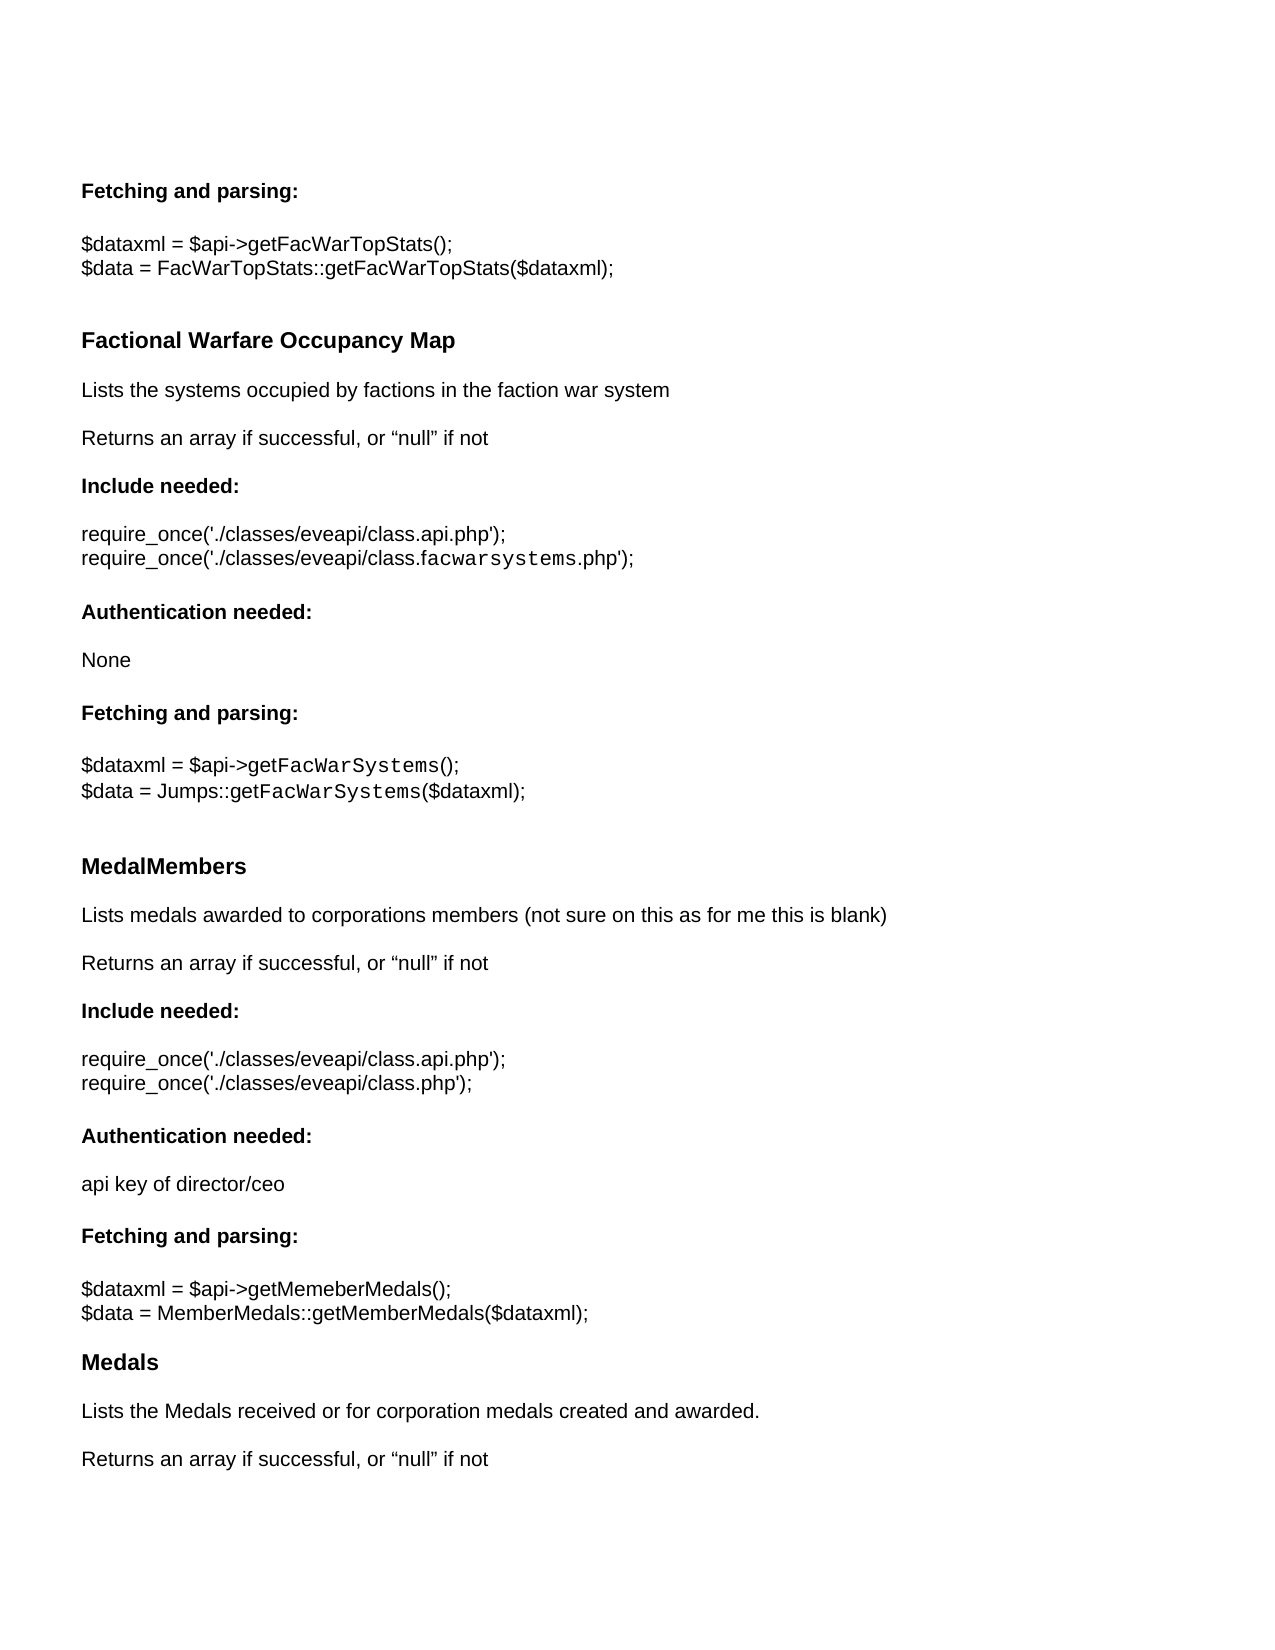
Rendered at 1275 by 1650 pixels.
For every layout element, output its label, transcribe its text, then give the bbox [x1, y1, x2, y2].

text Lists the systems occupied by factions in the faction war system [81, 378, 1198, 402]
text Include needed: [81, 473, 1198, 497]
text Medals [81, 1349, 1198, 1375]
text Fetching and parsing: [81, 179, 1198, 203]
text Returns an array if successful, or “null” if not [81, 426, 1198, 449]
text None [81, 648, 1198, 672]
text Authentication needed: [81, 600, 1198, 624]
text $data = Jumps::getFacWarSystems($dataxml); [81, 779, 1198, 805]
text Lists medals awarded to corporations members (not sure on this as for me this is blank) [81, 903, 1198, 927]
text MedalMembers [81, 853, 1198, 879]
text $dataxml = $api->getFacWarTopStats(); [81, 231, 1198, 255]
text Fetching and parsing: [81, 701, 1198, 724]
text Fetching and parsing: [81, 1224, 1198, 1248]
text $data = MemberMedals::getMemberMedals($dataxml); [81, 1301, 1198, 1325]
text $dataxml = $api->getMemeberMedals(); [81, 1277, 1198, 1301]
text Returns an array if successful, or “null” if not [81, 951, 1198, 975]
text Factional Warfare Occupancy Map [81, 327, 1198, 354]
text require_once('./classes/eveapi/class.api.php'); [81, 1047, 1198, 1071]
text require_once('./classes/eveapi/class.facwarsystems.php'); [81, 545, 1198, 571]
text $dataxml = $api->getFacWarSystems(); [81, 753, 1198, 779]
text api key of director/ceo [81, 1171, 1198, 1195]
text Include needed: [81, 999, 1198, 1023]
text require_once('./classes/eveapi/class.api.php'); [81, 521, 1198, 545]
text require_once('./classes/eveapi/class.php'); [81, 1071, 1198, 1095]
text $data = FacWarTopStats::getFacWarTopStats($dataxml); [81, 255, 1198, 279]
text Returns an array if successful, or “null” if not [81, 1447, 1198, 1471]
text Authentication needed: [81, 1123, 1198, 1147]
text Lists the Medals received or for corporation medals created and awarded. [81, 1399, 1198, 1423]
